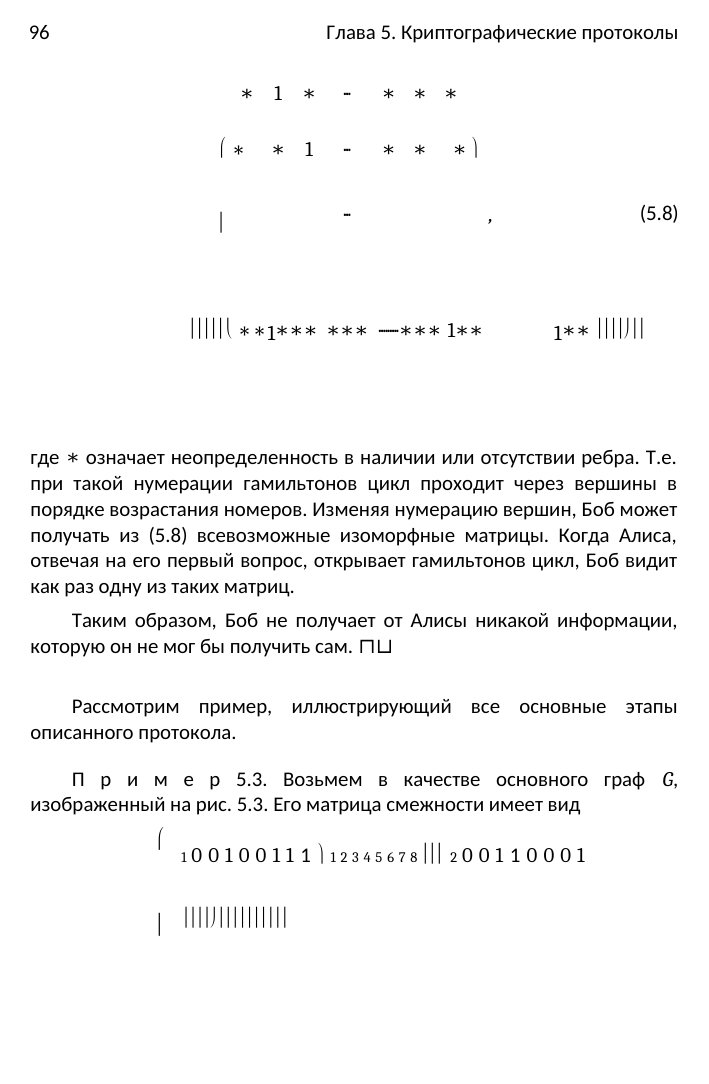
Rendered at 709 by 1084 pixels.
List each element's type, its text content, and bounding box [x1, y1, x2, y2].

text  ∗∗1 ∗∗∗ ∗∗∗ ········· ∗∗∗ 1∗∗ 1∗∗  [29, 308, 679, 346]
text ∗ 1 ∗ ··· ∗ ∗ ∗ [29, 78, 679, 106]
text Таким образом, Боб не получает от Алисы никакой информации, которую он не мог бы получить сам. ⊓⊔ [30, 607, 678, 658]
text  ∗ ∗ 1 ··· ∗ ∗ ∗  [29, 134, 679, 162]
text П р и м е р 5.3. Возьмем в качестве основного граф G, изображенный на рис. 5.3. Его матрица смежности имеет вид [30, 766, 678, 817]
text  ··· , (5.8) [29, 200, 679, 240]
text 1 0 0 1 0 0 1 1 1  1 2 3 4 5 6 7 8  2 0 0 1 1 0 0 0 1  [157, 842, 585, 931]
text где ∗ означает неопределенность в наличии или отсутствии ребра. Т.е. при такой нумерации гамильтонов цикл проходит через вершины в порядке возрастания номеров. Изменяя нумерацию вершин, Боб может получать из (5.8) всевозможные изоморфные матрицы. Когда Алиса, отвечая на его первый вопрос, открывает гамильтонов цикл, Боб видит как раз одну из таких матриц. [30, 444, 678, 599]
text Рассмотрим пример, иллюстрирующий все основные этапы описанного протокола. [30, 693, 678, 745]
